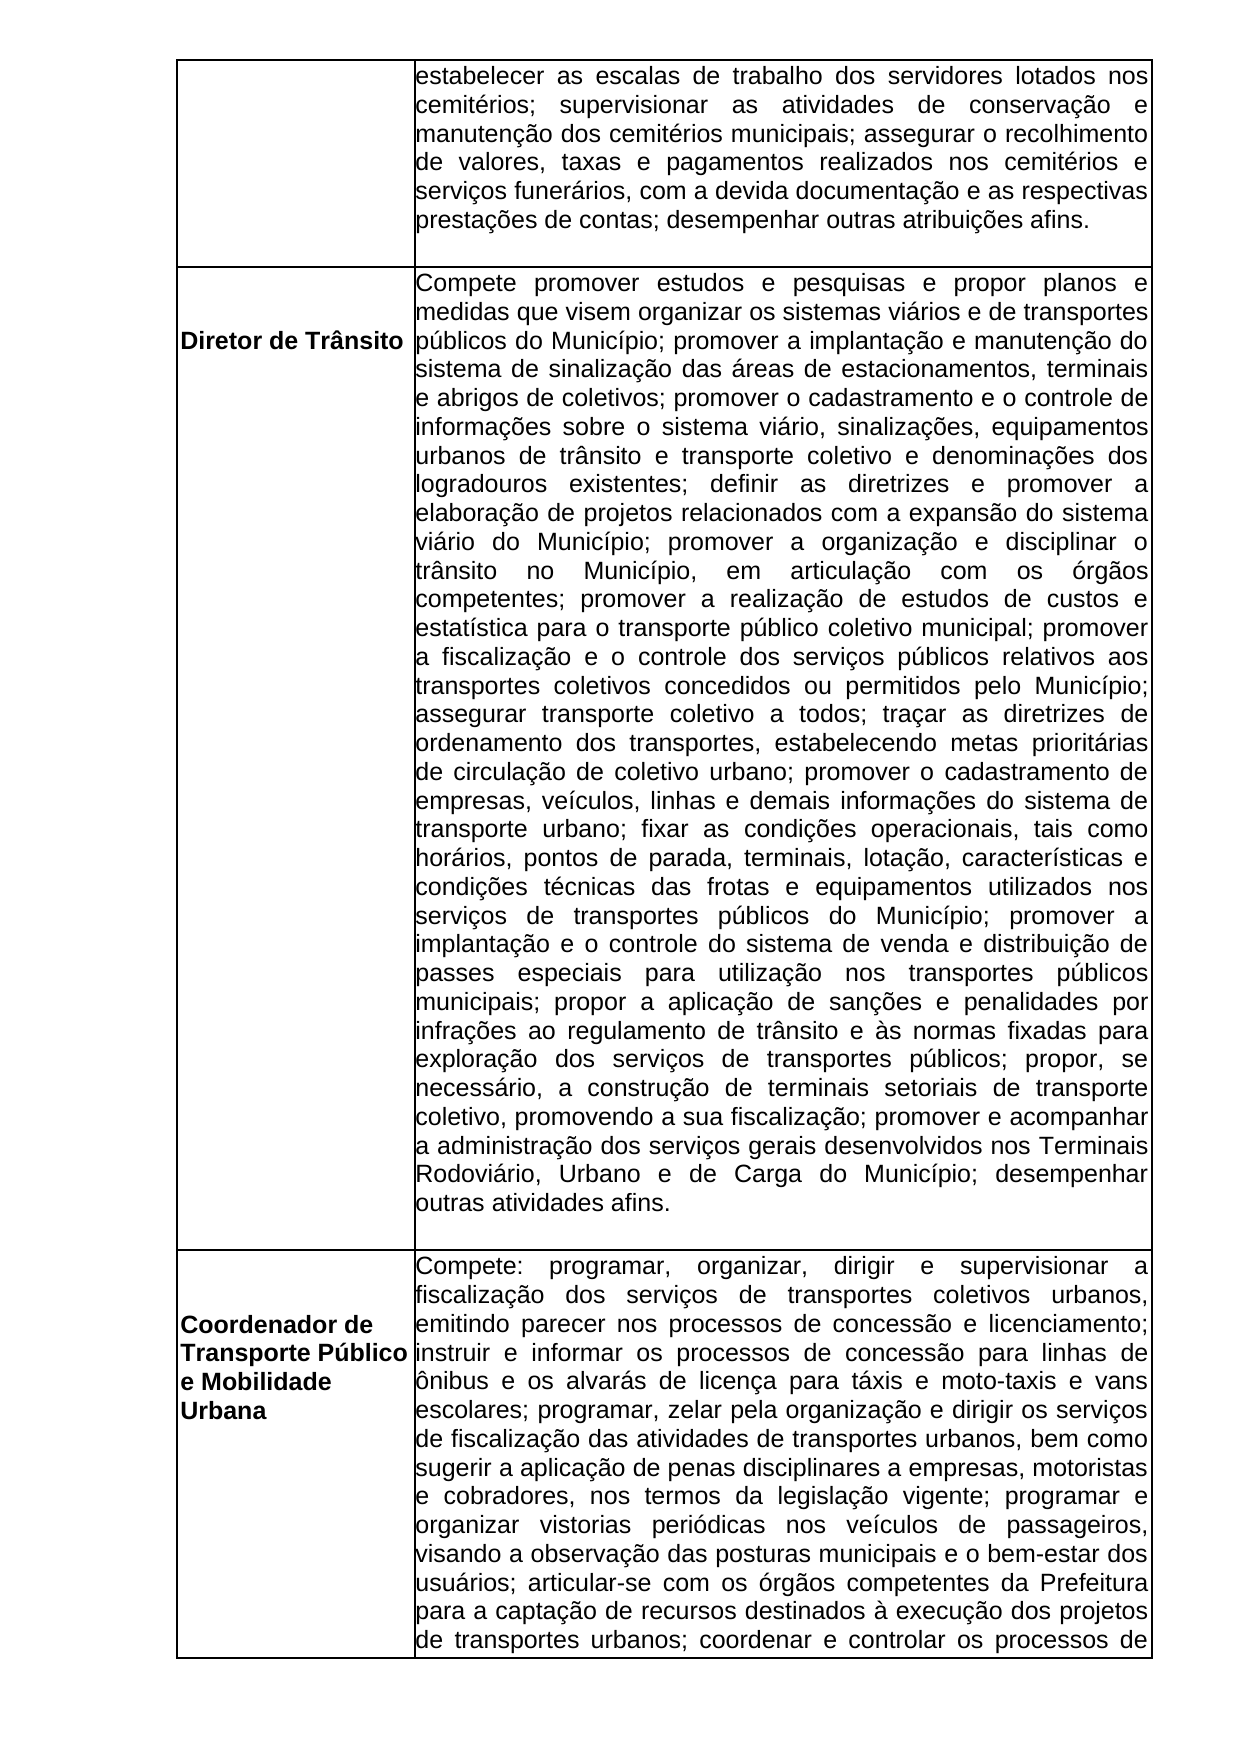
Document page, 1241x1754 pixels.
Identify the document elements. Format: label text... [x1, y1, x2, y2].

table_cell Compete promover estudos e pesquisas e propor planos e medidas que visem organizar os sistemas viários e de transportes públicos do Município; promover a implantação e manutenção do sistema de sinalização das áreas de estacionamentos, terminais e abrigos de coletivos; promover o cadastramento e o controle de informações sobre o sistema viário, sinalizações, equipamentos urbanos de trânsito e transporte coletivo e denominações dos logradouros existentes; definir as diretrizes e promover a elaboração de projetos relacionados com a expansão do sistema viário do Município; promover a organização e disciplinar o trânsito no Município, em articulação com os órgãos competentes; promover a realização de estudos de custos e estatística para o transporte público coletivo municipal; promover a fiscalização e o controle dos serviços públicos relativos aos transportes coletivos concedidos ou permitidos pelo Município; assegurar transporte coletivo a todos; traçar as diretrizes de ordenamento dos transportes, estabelecendo metas prioritárias de circulação de coletivo urbano; promover o cadastramento de empresas, veículos, linhas e demais informações do sistema de transporte urbano; fixar as condições operacionais, tais como horários, pontos de parada, terminais, lotação, características e condições técnicas das frotas e equipamentos utilizados nos serviços de transportes públicos do Município; promover a implantação e o controle do sistema de venda e distribuição de passes especiais para utilização nos transportes públicos municipais; propor a aplicação de sanções e penalidades por infrações ao regulamento de trânsito e às normas fixadas para exploração dos serviços de transportes públicos; propor, se necessário, a construção de terminais setoriais de transporte coletivo, promovendo a sua fiscalização; promover e acompanhar a administração dos serviços gerais desenvolvidos nos Terminais Rodoviário, Urbano e de Carga do Município; desempenhar outras atividades afins. [416, 268, 1151, 1249]
table_cell [178, 61, 414, 266]
table_cell estabelecer as escalas de trabalho dos servidores lotados nos cemitérios; supervisionar as atividades de conservação e manutenção dos cemitérios municipais; assegurar o recolhimento de valores, taxas e pagamentos realizados nos cemitérios e serviços funerários, com a devida documentação e as respectivas prestações de contas; desempenhar outras atribuições afins. [416, 61, 1151, 266]
table_cell Compete: programar, organizar, dirigir e supervisionar a fiscalização dos serviços de transportes coletivos urbanos, emitindo parecer nos processos de concessão e licenciamento; instruir e informar os processos de concessão para linhas de ônibus e os alvarás de licença para táxis e moto-taxis e vans escolares; programar, zelar pela organização e dirigir os serviços de fiscalização das atividades de transportes urbanos, bem como sugerir a aplicação de penas disciplinares a empresas, motoristas e cobradores, nos termos da legislação vigente; programar e organizar vistorias periódicas nos veículos de passageiros, visando a observação das posturas municipais e o bem-estar dos usuários; articular-se com os órgãos competentes da Prefeitura para a captação de recursos destinados à execução dos projetos de transportes urbanos; coordenar e controlar os processos de [416, 1251, 1151, 1657]
table_cell Coordenador de Transporte Público e Mobilidade Urbana [178, 1251, 414, 1657]
table_cell Diretor de Trânsito [178, 268, 414, 1249]
